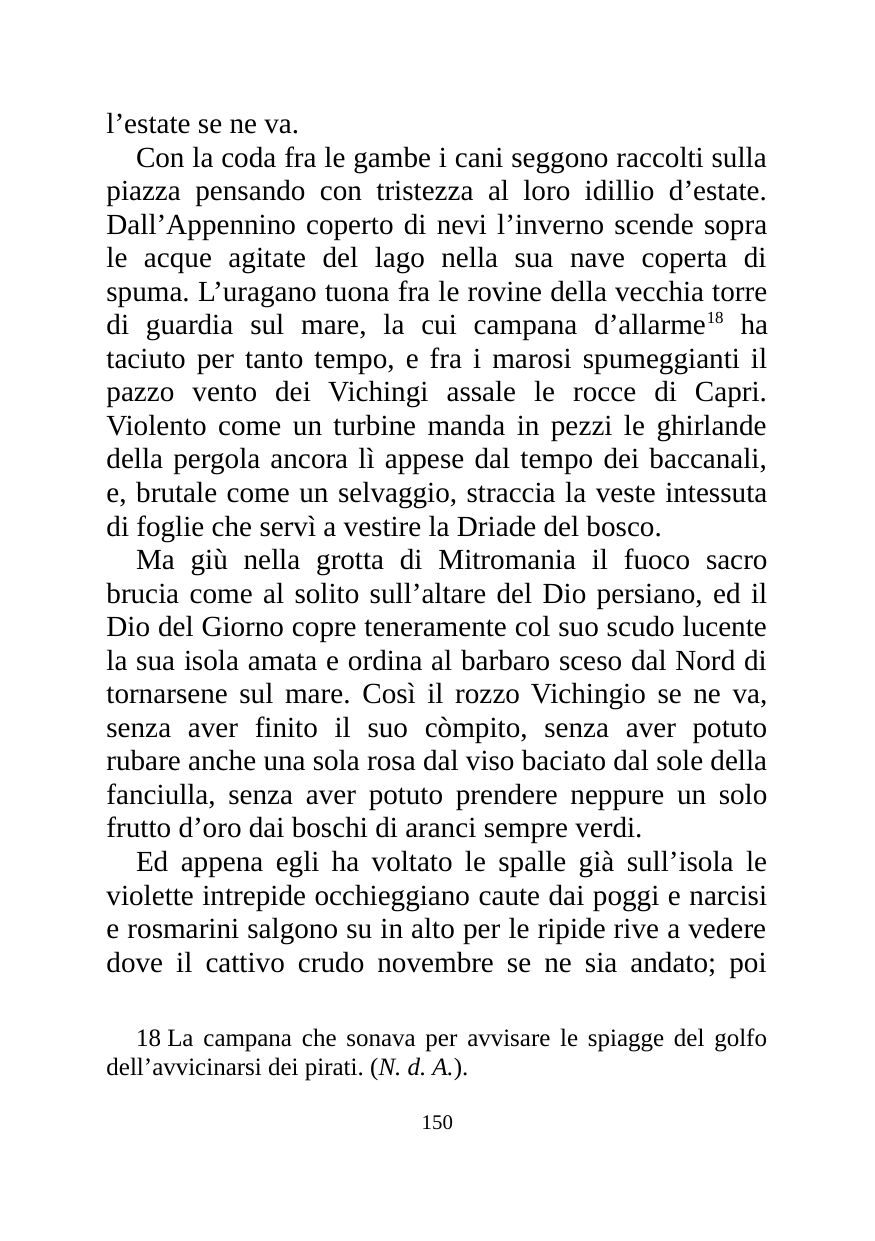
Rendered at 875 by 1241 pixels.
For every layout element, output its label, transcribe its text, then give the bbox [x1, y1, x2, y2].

text Ma giù nella grotta di Mitromania il fuoco sacro brucia come al solito sull’altare del Dio persiano, ed il Dio del Giorno copre teneramente col suo scudo lucente la sua isola amata e ordina al barbaro sceso dal Nord di tornarsene sul mare. Così il rozzo Vichingio se ne va, senza aver finito il suo còmpito, senza aver potuto rubare anche una sola rosa dal viso baciato dal sole della fanciulla, senza aver potuto prendere neppure un solo frutto d’oro dai boschi di aranci sempre verdi. [106, 542, 768, 844]
text l’estate se ne va. [106, 106, 768, 140]
text La campana che sonava per avvisare le spiagge del golfo dell’avvicinarsi dei pirati. (N. d. A.). [106, 1023, 768, 1080]
text Ed appena egli ha voltato le spalle già sull’isola le violette intrepide occhieggiano caute dai poggi e narcisi e rosmarini salgono su in alto per le ripide rive a vedere dove il cattivo crudo novembre se ne sia andato; poi [106, 844, 768, 978]
text Con la coda fra le gambe i cani seggono raccolti sulla piazza pensando con tristezza al loro idillio d’estate. Dall’Appennino coperto di nevi l’inverno scende sopra le acque agitate del lago nella sua nave coperta di spuma. L’uragano tuona fra le rovine della vecchia torre di guardia sul mare, la cui campana d’allarme ha taciuto per tanto tempo, e fra i marosi spumeggianti il pazzo vento dei Vichingi assale le rocce di Capri. Violento come un turbine manda in pezzi le ghirlande della pergola ancora lì appese dal tempo dei baccanali, e, brutale come un selvaggio, straccia la veste intessuta di foglie che servì a vestire la Driade del bosco. [106, 140, 768, 542]
